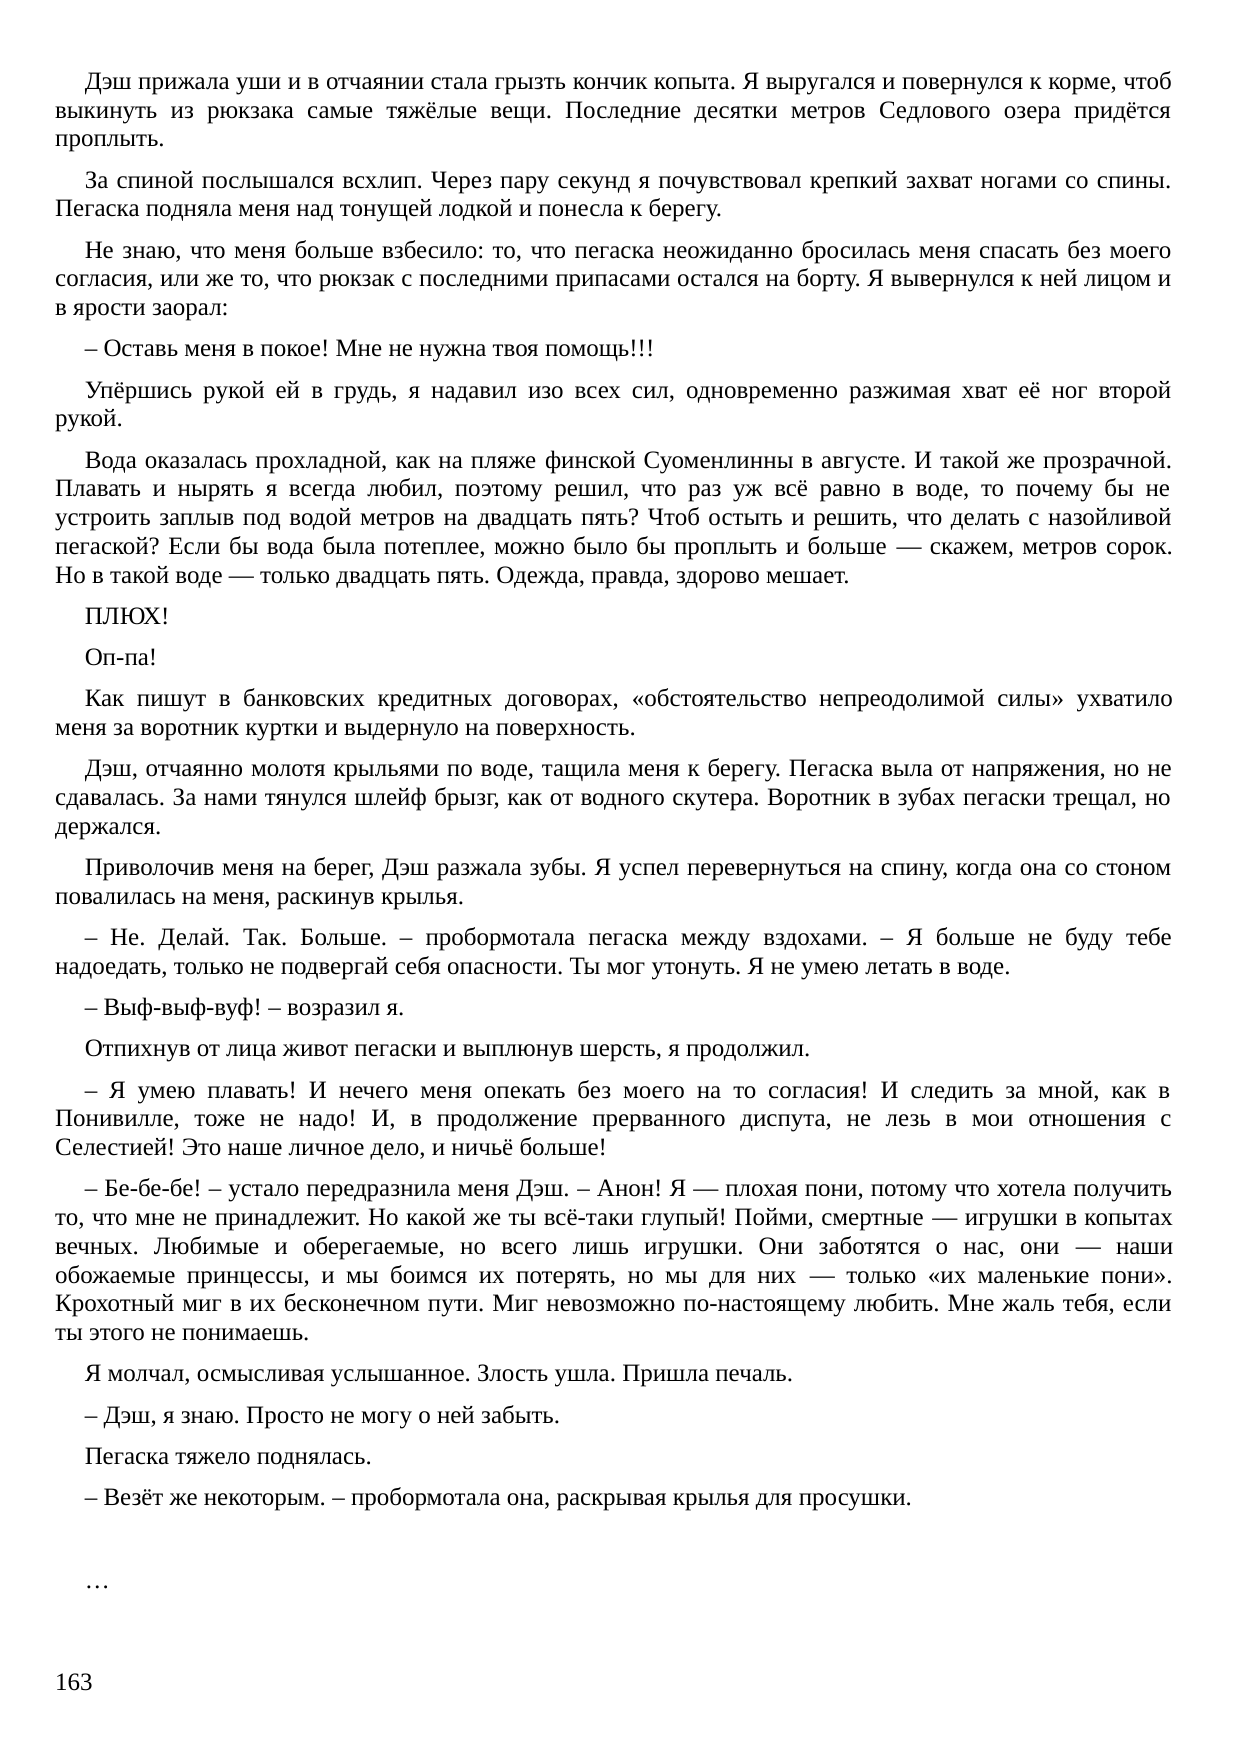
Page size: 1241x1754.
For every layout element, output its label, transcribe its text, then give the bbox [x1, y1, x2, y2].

text Дэш прижала уши и в отчаянии стала грызть кончик копыта. Я выругался и повернулся к корме, чтоб выкинуть из рюкзака самые тяжёлые вещи. Последние десятки метров Седлового озера придётся проплыть. [55, 66, 1173, 152]
text – Везёт же некоторым. – пробормотала она, раскрывая крылья для просушки. [55, 1482, 1173, 1511]
text Как пишут в банковских кредитных договорах, «обстоятельство непреодолимой силы» ухватило меня за воротник куртки и выдернуло на поверхность. [55, 683, 1173, 741]
text Оп-па! [55, 642, 1173, 671]
text Не знаю, что меня больше взбесило: то, что пегаска неожиданно бросилась меня спасать без моего согласия, или же то, что рюкзак с последними припасами остался на борту. Я вывернулся к ней лицом и в ярости заорал: [55, 235, 1173, 321]
text – Выф-выф-вуф! – возразил я. [55, 992, 1173, 1021]
text – Не. Делай. Так. Больше. – пробормотала пегаска между вздохами. – Я больше не буду тебе надоедать, только не подвергай себя опасности. Ты мог утонуть. Я не умею летать в воде. [55, 922, 1173, 980]
text Приволочив меня на берег, Дэш разжала зубы. Я успел перевернуться на спину, когда она со стоном повалилась на меня, раскинув крылья. [55, 852, 1173, 910]
text – Бе-бе-бе! – устало передразнила меня Дэш. – Анон! Я — плохая пони, потому что хотела получить то, что мне не принадлежит. Но какой же ты всё-таки глупый! Пойми, смертные — игрушки в копытах вечных. Любимые и оберегаемые, но всего лишь игрушки. Они заботятся о нас, они — наши обожаемые принцессы, и мы боимся их потерять, но мы для них — только «их маленькие пони». Крохотный миг в их бесконечном пути. Миг невозможно по-настоящему любить. Мне жаль тебя, если ты этого не понимаешь. [55, 1173, 1173, 1346]
text – Оставь меня в покое! Мне не нужна твоя помощь!!! [55, 333, 1173, 362]
text Отпихнув от лица живот пегаски и выплюнув шерсть, я продолжил. [55, 1033, 1173, 1062]
text ПЛЮХ! [55, 601, 1173, 630]
text … [55, 1565, 1173, 1593]
text Упёршись рукой ей в грудь, я надавил изо всех сил, одновременно разжимая хват её ног второй рукой. [55, 375, 1173, 432]
text – Дэш, я знаю. Просто не могу о ней забыть. [55, 1400, 1173, 1428]
text Вода оказалась прохладной, как на пляже финской Суоменлинны в августе. И такой же прозрачной. Плавать и нырять я всегда любил, поэтому решил, что раз уж всё равно в воде, то почему бы не устроить заплыв под водой метров на двадцать пять? Чтоб остыть и решить, что делать с назойливой пегаской? Если бы вода была потеплее, можно было бы проплыть и больше — скажем, метров сорок. Но в такой воде — только двадцать пять. Одежда, правда, здорово мешает. [55, 445, 1173, 588]
text Дэш, отчаянно молотя крыльями по воде, тащила меня к берегу. Пегаска выла от напряжения, но не сдавалась. За нами тянулся шлейф брызг, как от водного скутера. Воротник в зубах пегаски трещал, но держался. [55, 753, 1173, 840]
text Пегаска тяжело поднялась. [55, 1441, 1173, 1470]
text – Я умею плавать! И нечего меня опекать без моего на то согласия! И следить за мной, как в Понивилле, тоже не надо! И, в продолжение прерванного диспута, не лезь в мои отношения с Селестией! Это наше личное дело, и ничьё больше! [55, 1075, 1173, 1161]
text Я молчал, осмысливая услышанное. Злость ушла. Пришла печаль. [55, 1358, 1173, 1387]
text За спиной послышался всхлип. Через пару секунд я почувствовал крепкий захват ногами со спины. Пегаска подняла меня над тонущей лодкой и понесла к берегу. [55, 165, 1173, 222]
